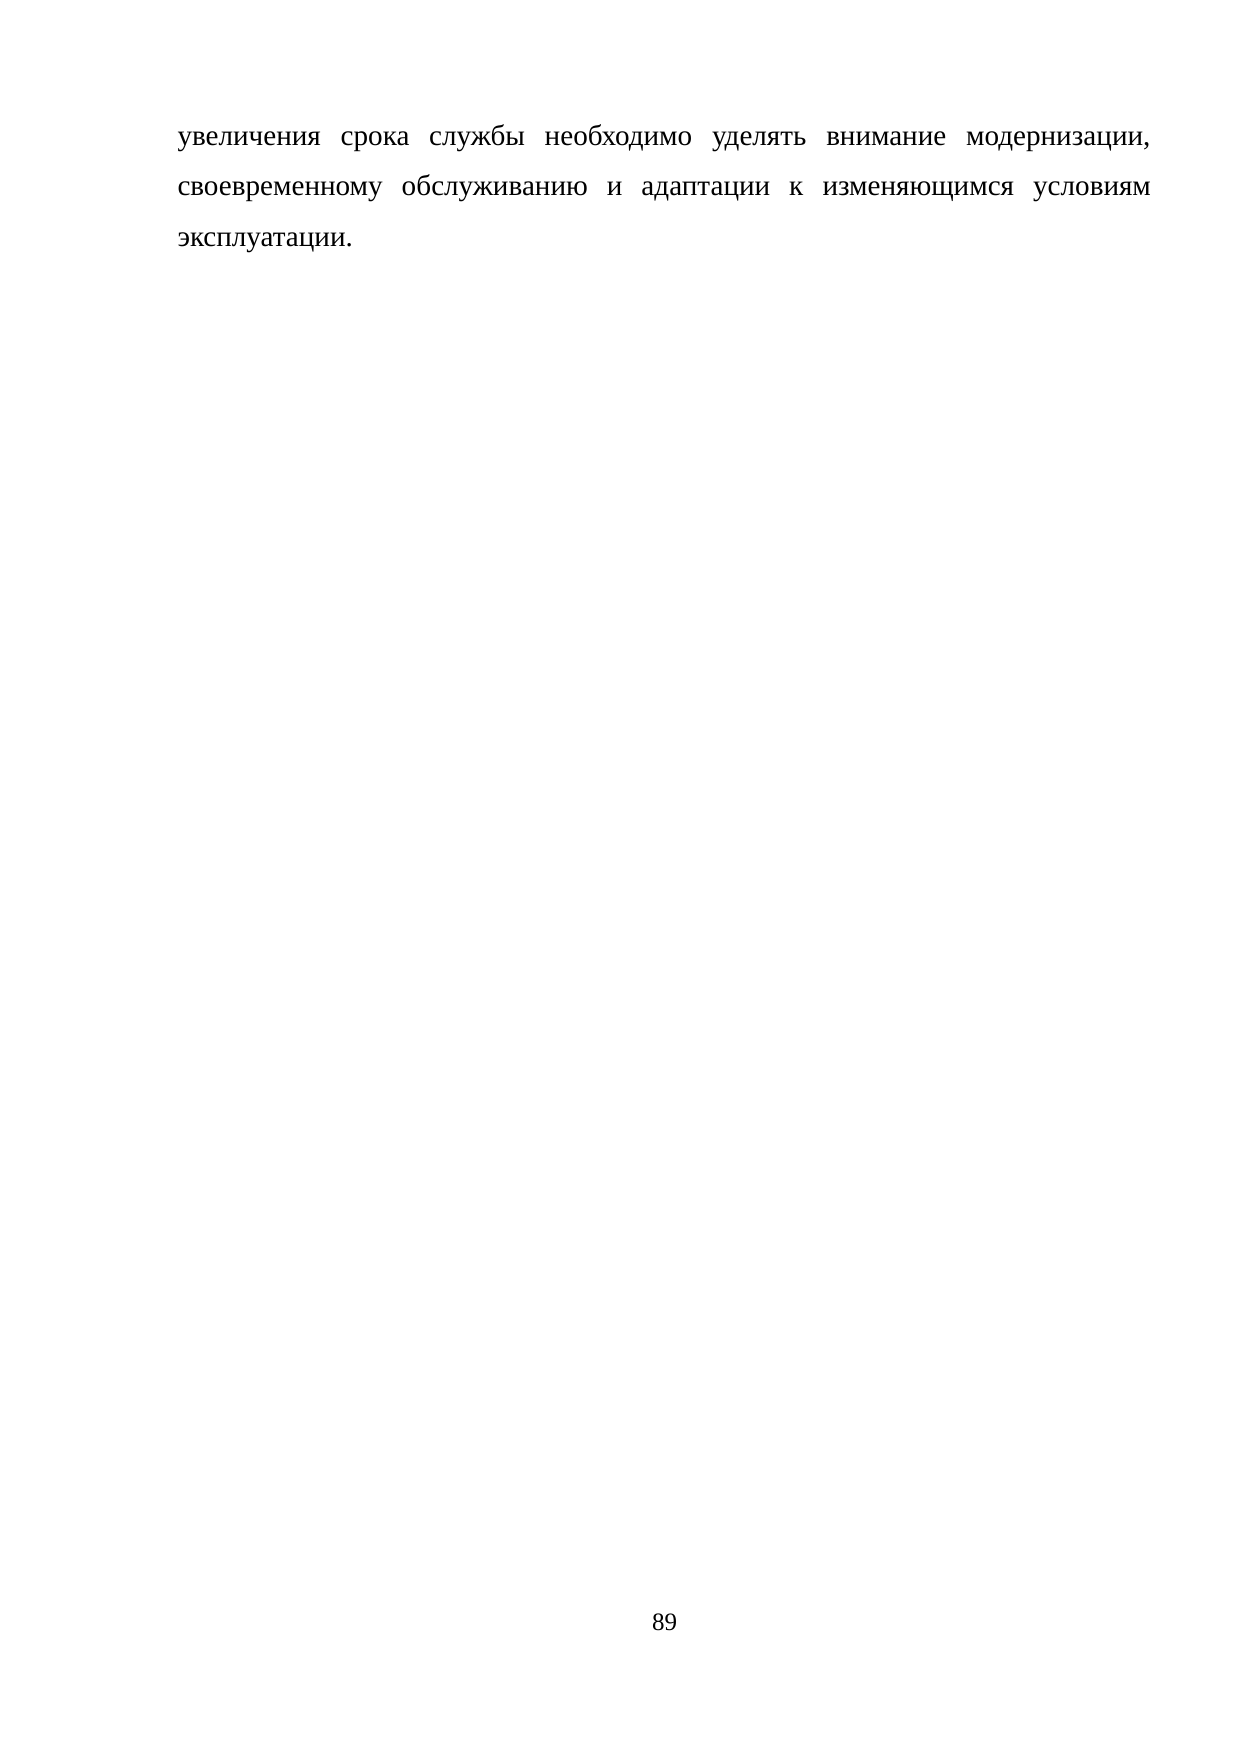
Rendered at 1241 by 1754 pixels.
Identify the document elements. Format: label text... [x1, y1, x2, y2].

text увеличения срока службы необходимо уделять внимание модернизации, своевременному обслуживанию и адаптации к изменяющимся условиям эксплуатации. [177, 118, 1152, 252]
